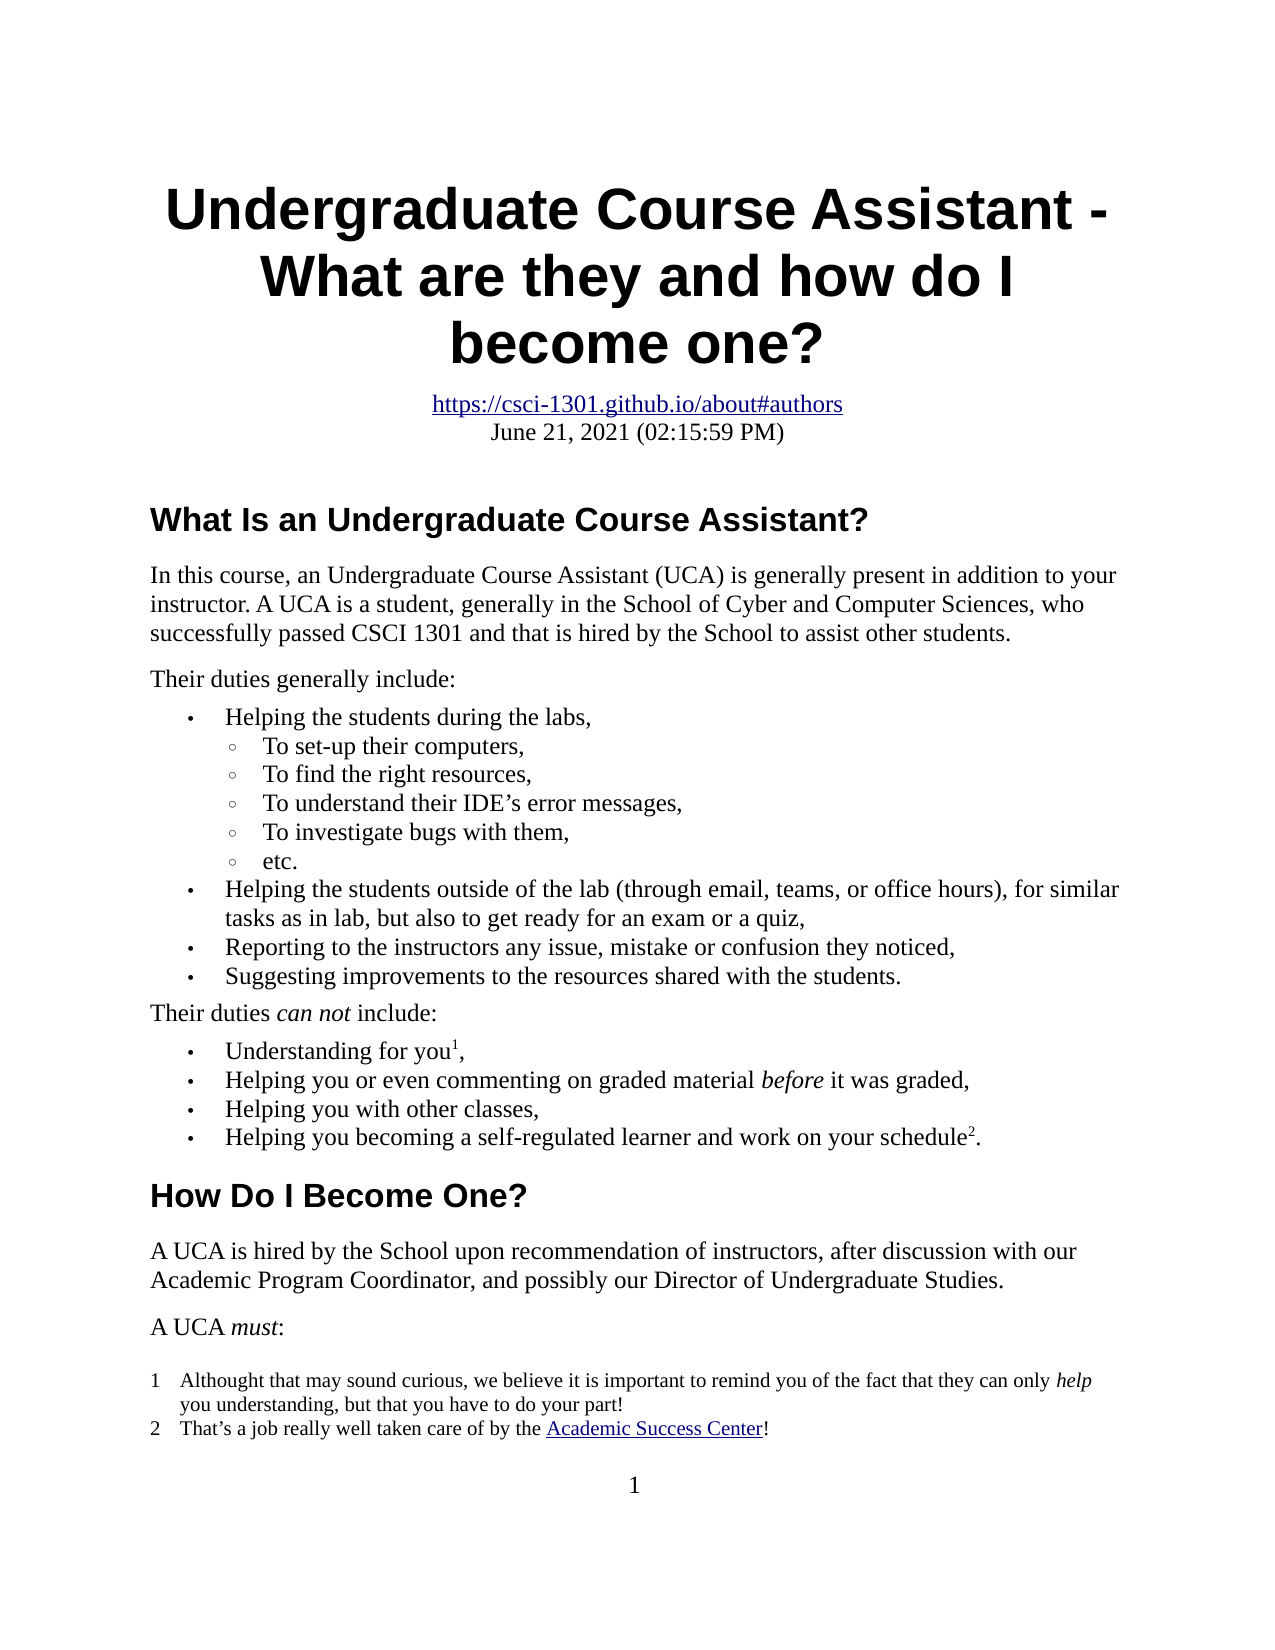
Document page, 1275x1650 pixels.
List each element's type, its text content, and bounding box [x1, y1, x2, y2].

subtitle How Do I Become One? [150, 1176, 1125, 1215]
text Their duties generally include: [150, 664, 1125, 693]
text June 21, 2021 (02:15:59 PM) [150, 417, 1125, 446]
text In this course, an Undergraduate Course Assistant (UCA) is generally present in addition to your instructor. A UCA is a student, generally in the School of Cyber and Computer Sciences, who successfully passed CSCI 1301 and that is hired by the School to assist other students. [150, 560, 1125, 646]
list That’s a job really well taken care of by the Academic Success Center! [150, 1416, 1125, 1440]
list Reporting to the instructors any issue, mistake or confusion they noticed, [187, 932, 1125, 961]
title Undergraduate Course Assistant - What are they and how do I become one? [150, 175, 1125, 376]
list Helping you or even commenting on graded material before it was graded, [187, 1065, 1125, 1094]
list Understanding for you, [187, 1036, 1125, 1065]
text A UCA must: [150, 1312, 1125, 1340]
list etc. [225, 846, 1125, 874]
list Suggesting improvements to the resources shared with the students. [187, 961, 1125, 989]
list Helping you with other classes, [187, 1094, 1125, 1122]
list Helping the students during the labs, [187, 702, 1125, 731]
list To investigate bugs with them, [225, 817, 1125, 846]
subtitle What Is an Undergraduate Course Assistant? [150, 500, 1125, 539]
list To understand their IDE’s error messages, [225, 788, 1125, 817]
list Helping the students outside of the lab (through email, teams, or office hours), for similar tasks as in lab, but also to get ready for an exam or a quiz, [187, 874, 1125, 932]
list Helping you becoming a self-regulated learner and work on your schedule. [187, 1122, 1125, 1151]
text A UCA is hired by the School upon recommendation of instructors, after discussion with our Academic Program Coordinator, and possibly our Director of Undergraduate Studies. [150, 1236, 1125, 1294]
text Their duties can not include: [150, 998, 1125, 1027]
text https://csci-1301.github.io/about#authors [150, 389, 1125, 417]
list To set-up their computers, [225, 731, 1125, 759]
list Althought that may sound curious, we believe it is important to remind you of the fact that they can only help you understanding, but that you have to do your part! [150, 1368, 1125, 1416]
list To find the right resources, [225, 759, 1125, 788]
